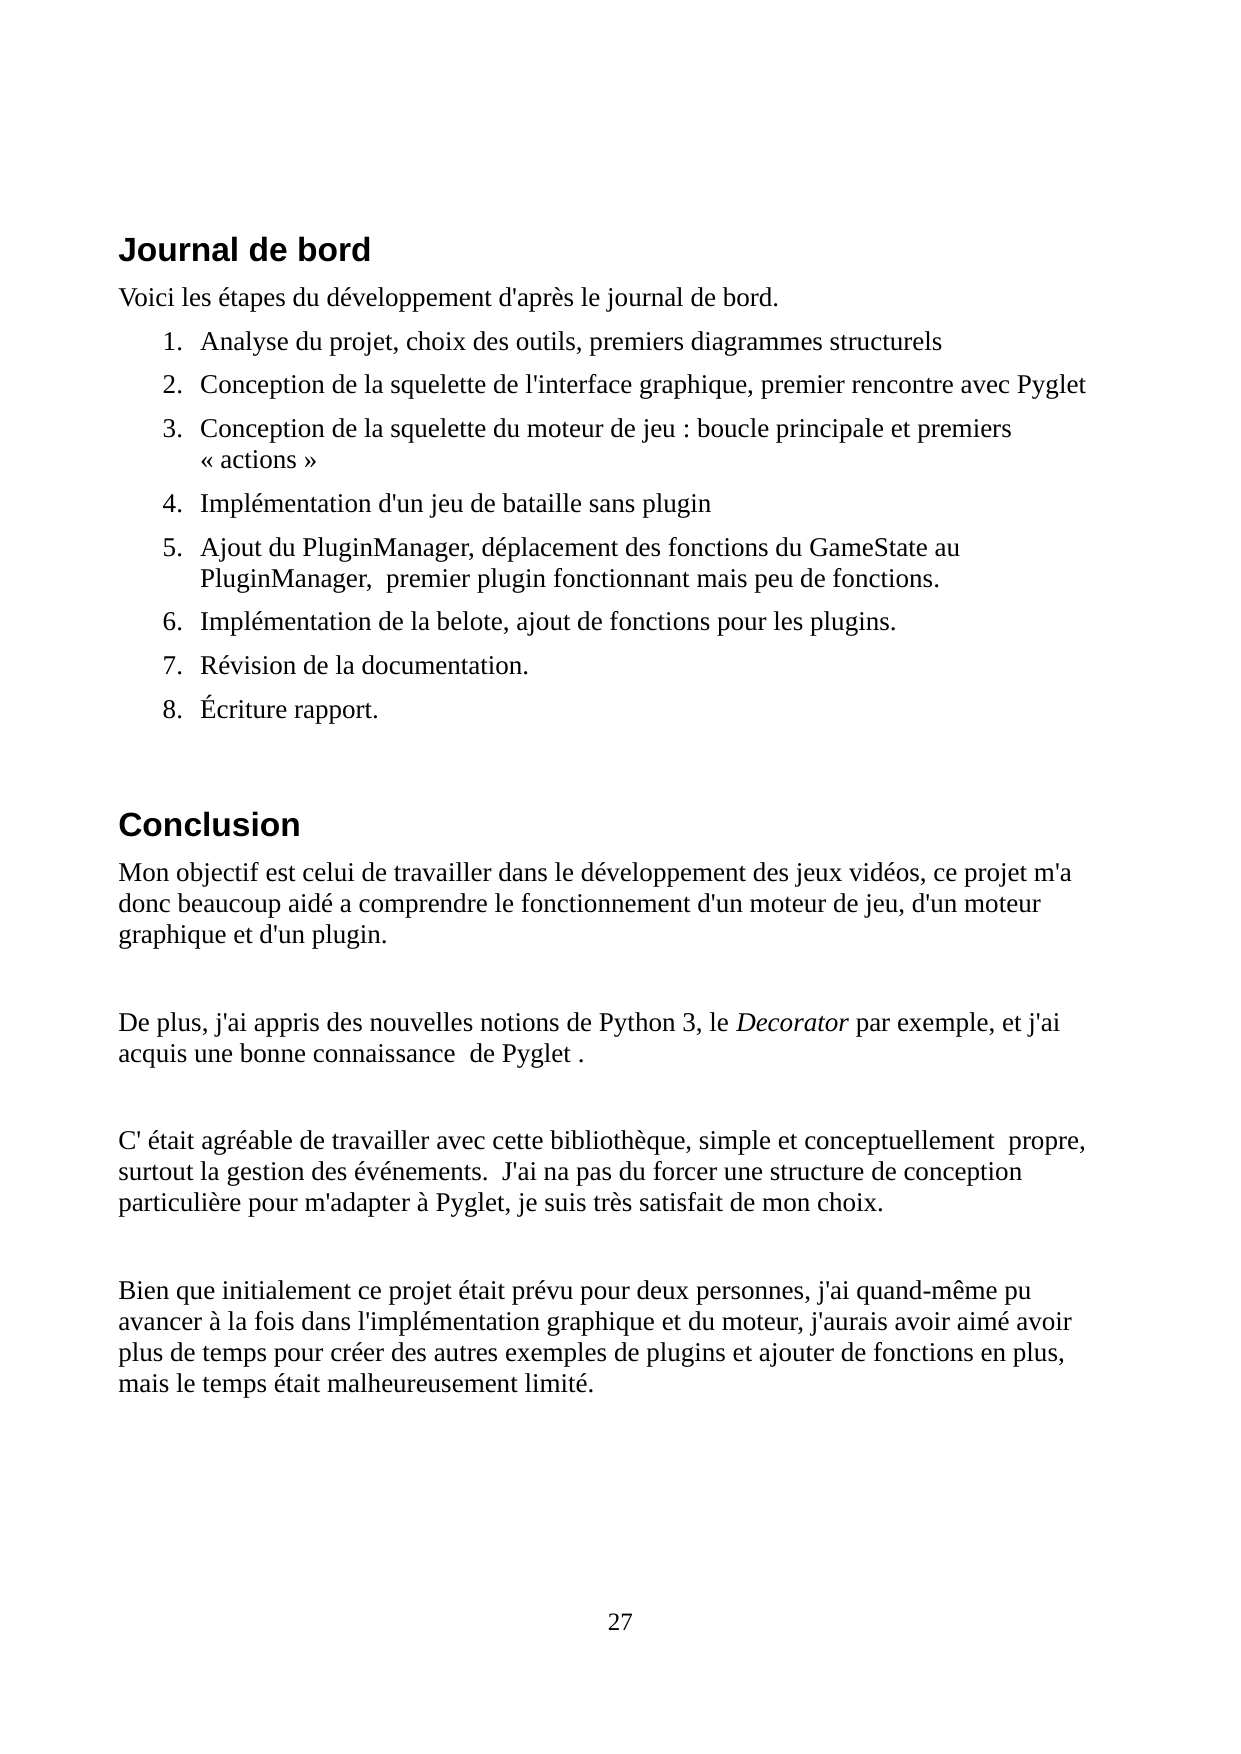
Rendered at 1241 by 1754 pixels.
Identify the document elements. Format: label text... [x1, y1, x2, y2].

list Implémentation de la belote, ajout de fonctions pour les plugins. [162, 605, 1122, 637]
text De plus, j'ai appris des nouvelles notions de Python 3, le Decorator par exemple, et j'ai acquis une bonne connaissance de Pyglet . [118, 1006, 1122, 1068]
list Révision de la documentation. [162, 649, 1122, 680]
text Voici les étapes du développement d'après le journal de bord. [118, 281, 1122, 312]
text Mon objectif est celui de travailler dans le développement des jeux vidéos, ce projet m'a donc beaucoup aidé a comprendre le fonctionnement d'un moteur de jeu, d'un moteur graphique et d'un plugin. [118, 856, 1122, 949]
list Écriture rapport. [162, 693, 1122, 724]
subtitle Conclusion [118, 805, 1122, 844]
subtitle Journal de bord [118, 230, 1122, 269]
list Conception de la squelette de l'interface graphique, premier rencontre avec Pyglet [162, 368, 1122, 400]
list Analyse du projet, choix des outils, premiers diagrammes structurels [162, 325, 1122, 356]
list Implémentation d'un jeu de bataille sans plugin [162, 487, 1122, 518]
text Bien que initialement ce projet était prévu pour deux personnes, j'ai quand-même pu avancer à la fois dans l'implémentation graphique et du moteur, j'aurais avoir aimé avoir plus de temps pour créer des autres exemples de plugins et ajouter de fonctions en plus, mais le temps était malheureusement limité. [118, 1274, 1122, 1398]
list Conception de la squelette du moteur de jeu : boucle principale et premiers « actions » [162, 412, 1122, 474]
list Ajout du PluginManager, déplacement des fonctions du GameState au PluginManager, premier plugin fonctionnant mais peu de fonctions. [162, 531, 1122, 593]
text C' était agréable de travailler avec cette bibliothèque, simple et conceptuellement propre, surtout la gestion des événements. J'ai na pas du forcer une structure de conception particulière pour m'adapter à Pyglet, je suis très satisfait de mon choix. [118, 1124, 1122, 1218]
